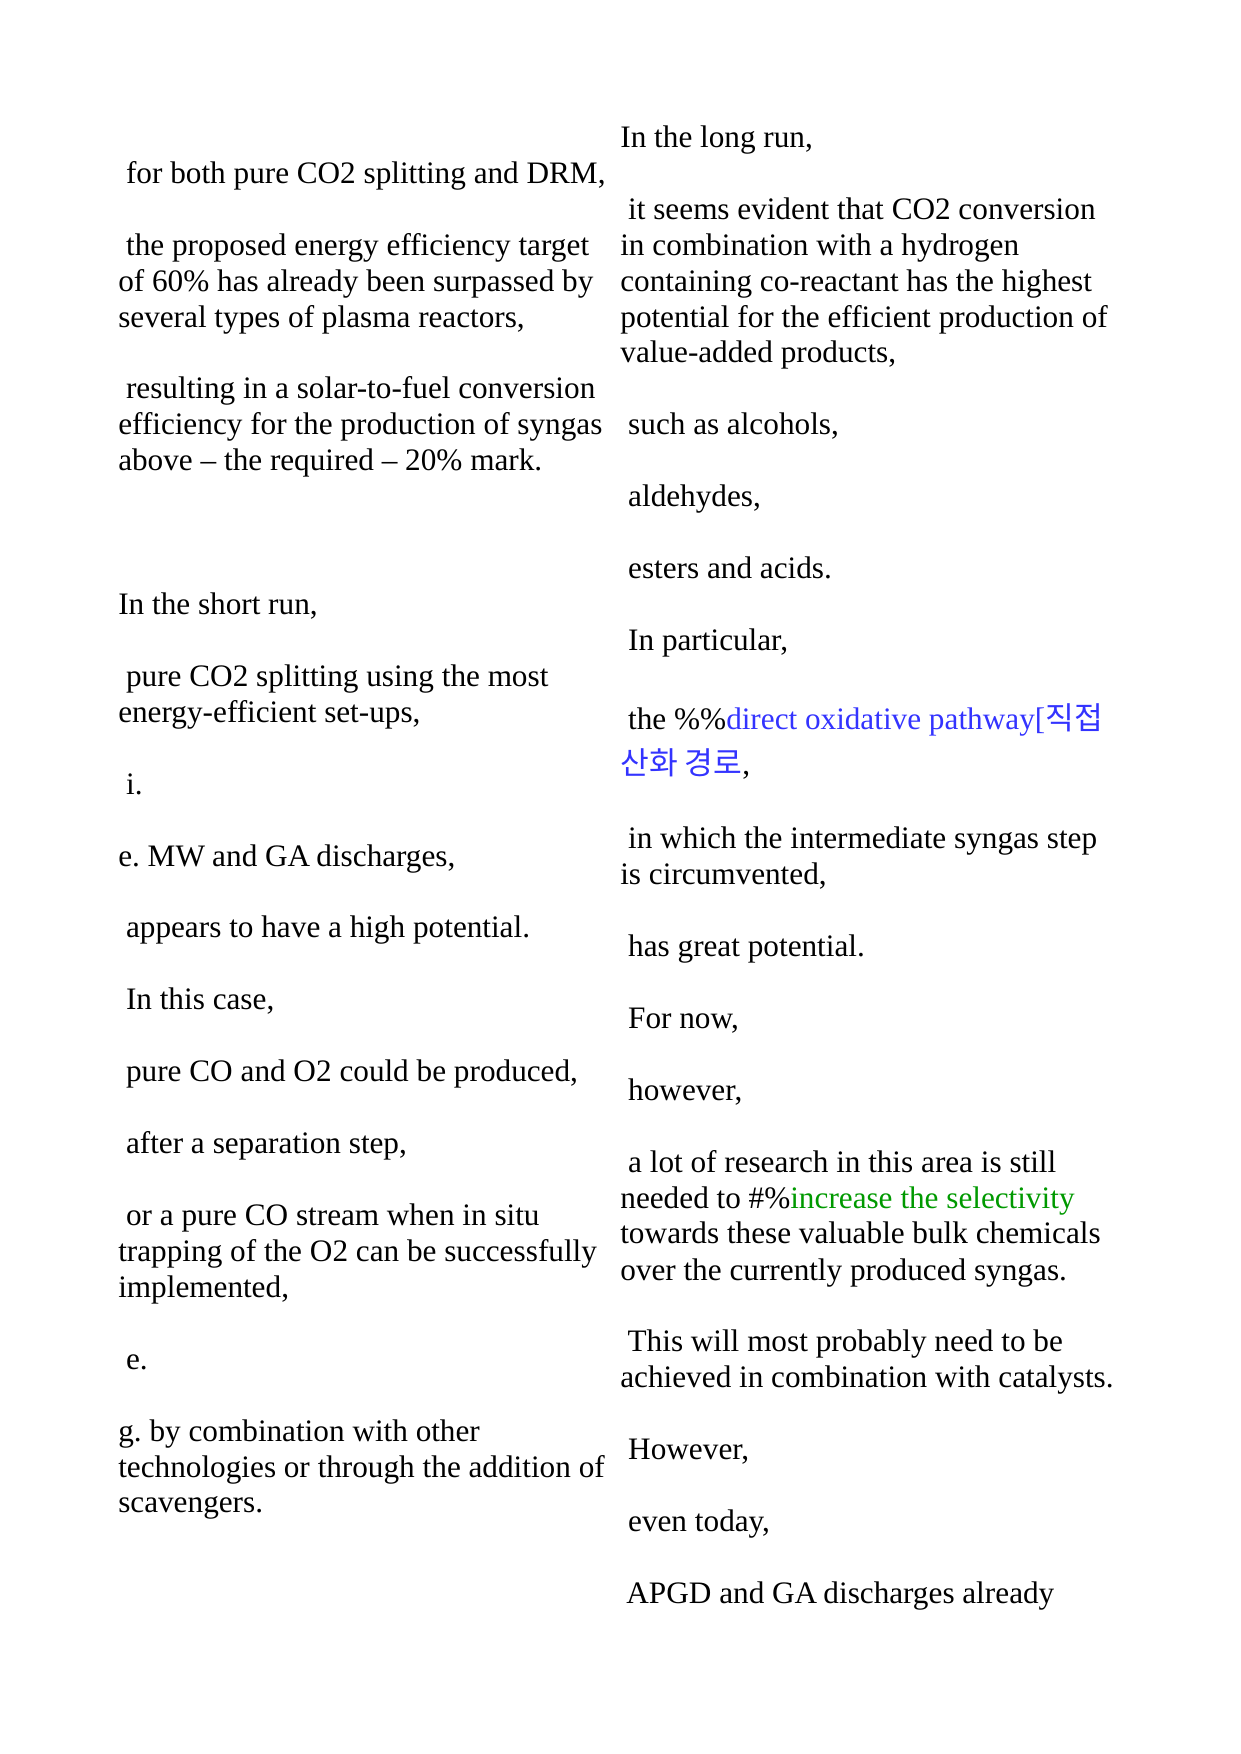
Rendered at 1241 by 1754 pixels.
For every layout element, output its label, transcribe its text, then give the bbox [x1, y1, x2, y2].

text for both pure CO2 splitting and DRM, [118, 154, 620, 190]
text pure CO2 splitting using the most energy-efficient set-ups, [118, 657, 620, 729]
text APGD and GA discharges already [620, 1574, 1122, 1610]
text even today, [620, 1502, 1122, 1538]
text i. [118, 765, 620, 801]
text the proposed energy efficiency target of 60% has already been surpassed by several types of plasma reactors, [118, 226, 620, 334]
text has great potential. [620, 927, 1122, 963]
text pure CO and O2 could be produced, [118, 1052, 620, 1088]
text esters and acids. [620, 549, 1122, 585]
text In particular, [620, 621, 1122, 657]
text In this case, [118, 981, 620, 1017]
text aldehydes, [620, 477, 1122, 513]
text after a separation step, [118, 1124, 620, 1160]
text however, [620, 1071, 1122, 1107]
text This will most probably need to be achieved in combination with catalysts. [620, 1323, 1122, 1394]
text a lot of research in this area is still needed to #%increase the selectivity towards these valuable bulk chemicals over the currently produced syngas. [620, 1143, 1122, 1287]
text resulting in a solar-to-fuel conversion efficiency for the production of syngas above – the required – 20% mark. [118, 370, 620, 477]
text it seems evident that CO2 conversion in combination with a hydrogen containing co-reactant has the highest potential for the efficient production of value-added products, [620, 190, 1122, 370]
text However, [620, 1430, 1122, 1466]
text appears to have a high potential. [118, 909, 620, 945]
text e. [118, 1340, 620, 1376]
text For now, [620, 999, 1122, 1035]
text e. MW and GA discharges, [118, 837, 620, 873]
text in which the intermediate syngas step is circumvented, [620, 819, 1122, 891]
text In the long run, [620, 118, 1122, 154]
text the %%direct oxidative pathway[직접 산화 경로, [620, 693, 1122, 783]
text g. by combination with other technologies or through the addition of scavengers. [118, 1412, 620, 1520]
text In the short run, [118, 585, 620, 621]
text such as alcohols, [620, 406, 1122, 442]
text or a pure CO stream when in situ trapping of the O2 can be successfully implemented, [118, 1196, 620, 1304]
